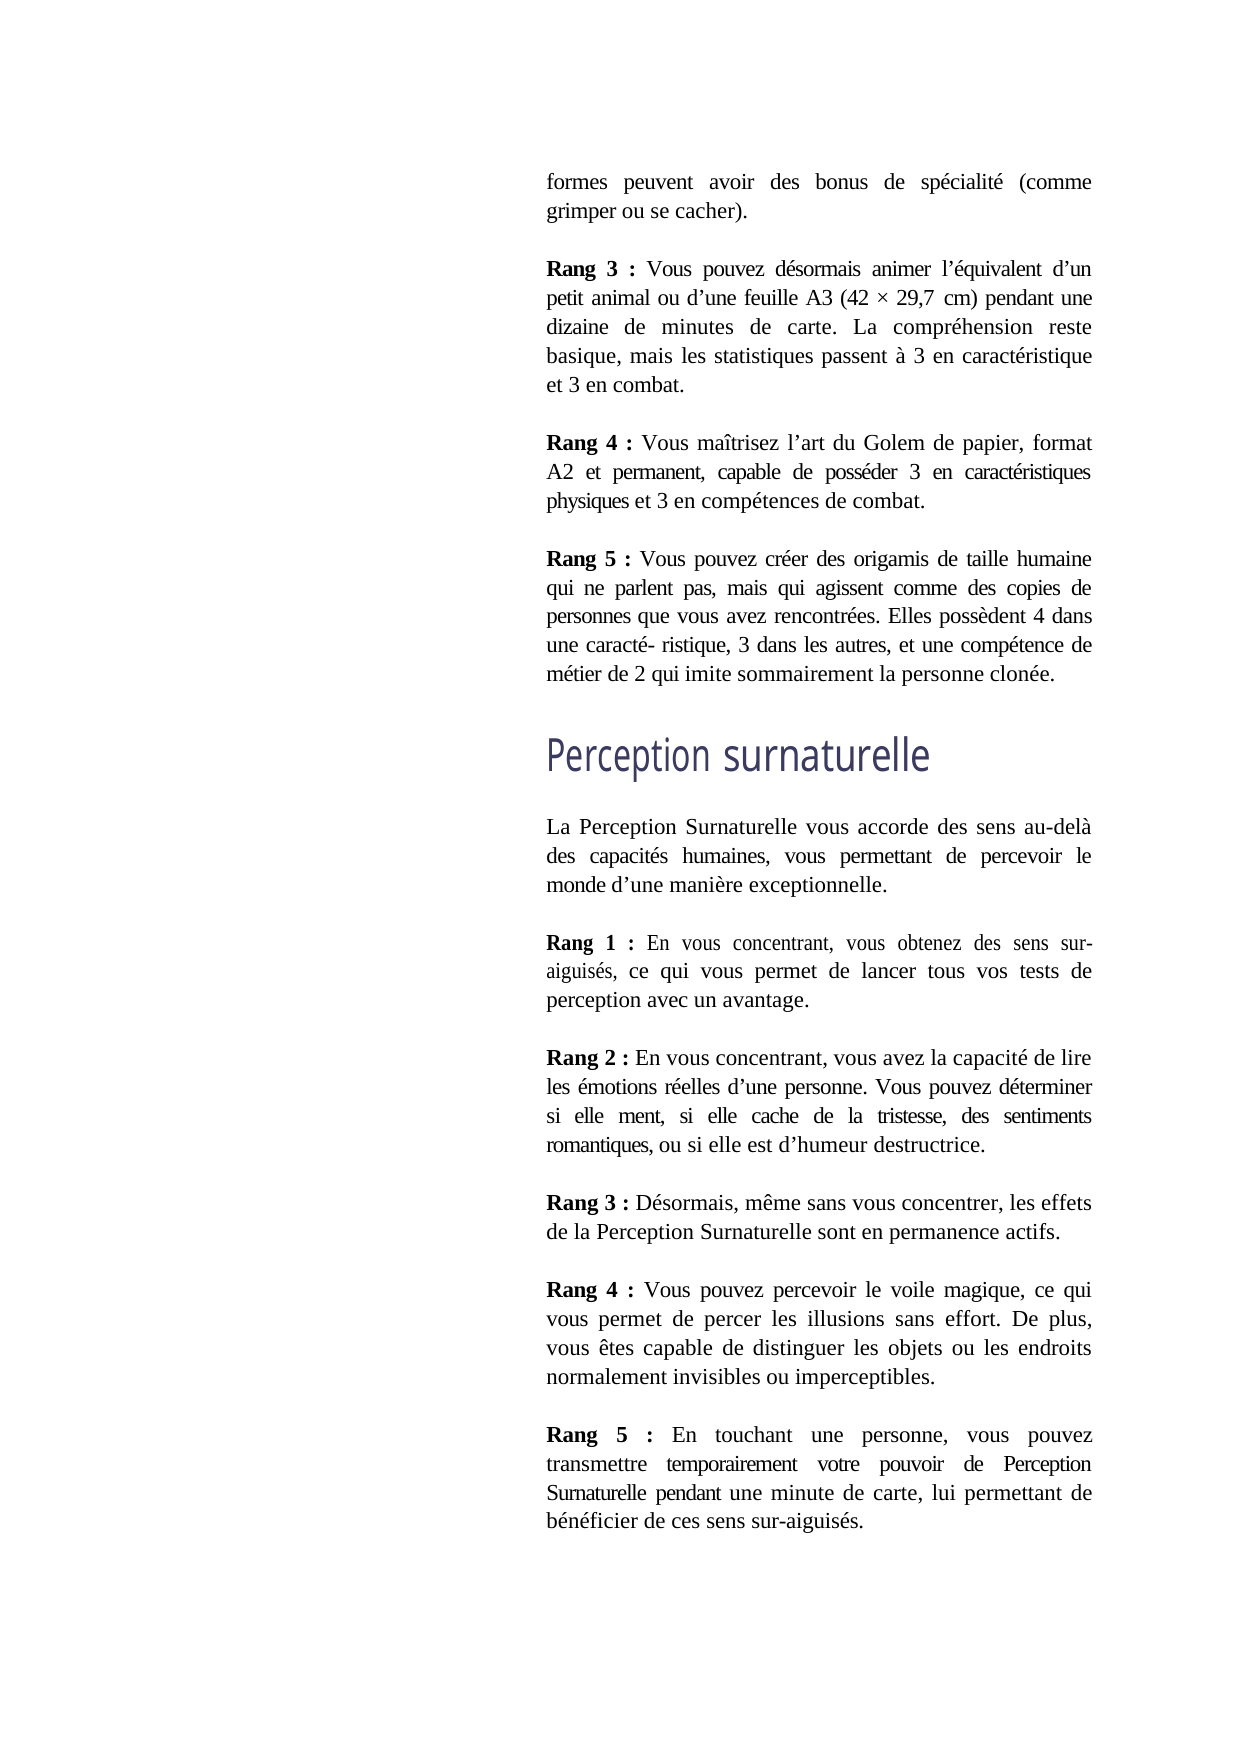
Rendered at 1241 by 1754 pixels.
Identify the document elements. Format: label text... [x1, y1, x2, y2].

text Rang 5 : Vous pouvez créer des origamis de taille humaine qui ne parlent pas, mais qui agissent comme des copies de personnes que vous avez rencontrées. Elles possèdent 4 dans une caracté- ristique, 3 dans les autres, et une compétence de métier de 2 qui imite sommairement la personne clonée. [546, 545, 1093, 687]
text formes peuvent avoir des bonus de spécialité (comme grimper ou se cacher). [546, 168, 1092, 224]
text Rang 3 : Vous pouvez désormais animer l’équivalent d’un petit animal ou d’une feuille A3 (42 × 29,7 cm) pendant une dizaine de minutes de carte. La compréhension reste basique, mais les statistiques passent à 3 en caractéristique et 3 en combat. [546, 255, 1093, 397]
text Rang 3 : Désormais, même sans vous concentrer, les effets de la Perception Surnaturelle sont en permanence actifs. [546, 1189, 1093, 1244]
text Rang 4 : Vous pouvez percevoir le voile magique, ce qui vous permet de percer les illusions sans effort. De plus, vous êtes capable de distinguer les objets ou les endroits normalement invisibles ou imperceptibles. [546, 1276, 1092, 1389]
subtitle Perception surnaturelle [546, 723, 1240, 785]
text Rang 5 : En touchant une personne, vous pouvez transmettre temporairement votre pouvoir de Perception Surnaturelle pendant une minute de carte, lui permettant de bénéficier de ces sens sur-aiguisés. [546, 1421, 1093, 1534]
text Rang 1 : En vous concentrant, vous obtenez des sens sur-aiguisés, ce qui vous permet de lancer tous vos tests de perception avec un avantage. [546, 929, 1093, 1013]
text Rang 4 : Vous maîtrisez l’art du Golem de papier, format A2 et permanent, capable de posséder 3 en caractéristiques physiques et 3 en compétences de combat. [546, 429, 1093, 513]
text Rang 2 : En vous concentrant, vous avez la capacité de lire les émotions réelles d’une personne. Vous pouvez déterminer si elle ment, si elle cache de la tristesse, des sentiments romantiques, ou si elle est d’humeur destructrice. [546, 1044, 1093, 1158]
text La Perception Surnaturelle vous accorde des sens au-delà des capacités humaines, vous permettant de percevoir le monde d’une manière exceptionnelle. [546, 813, 1092, 897]
